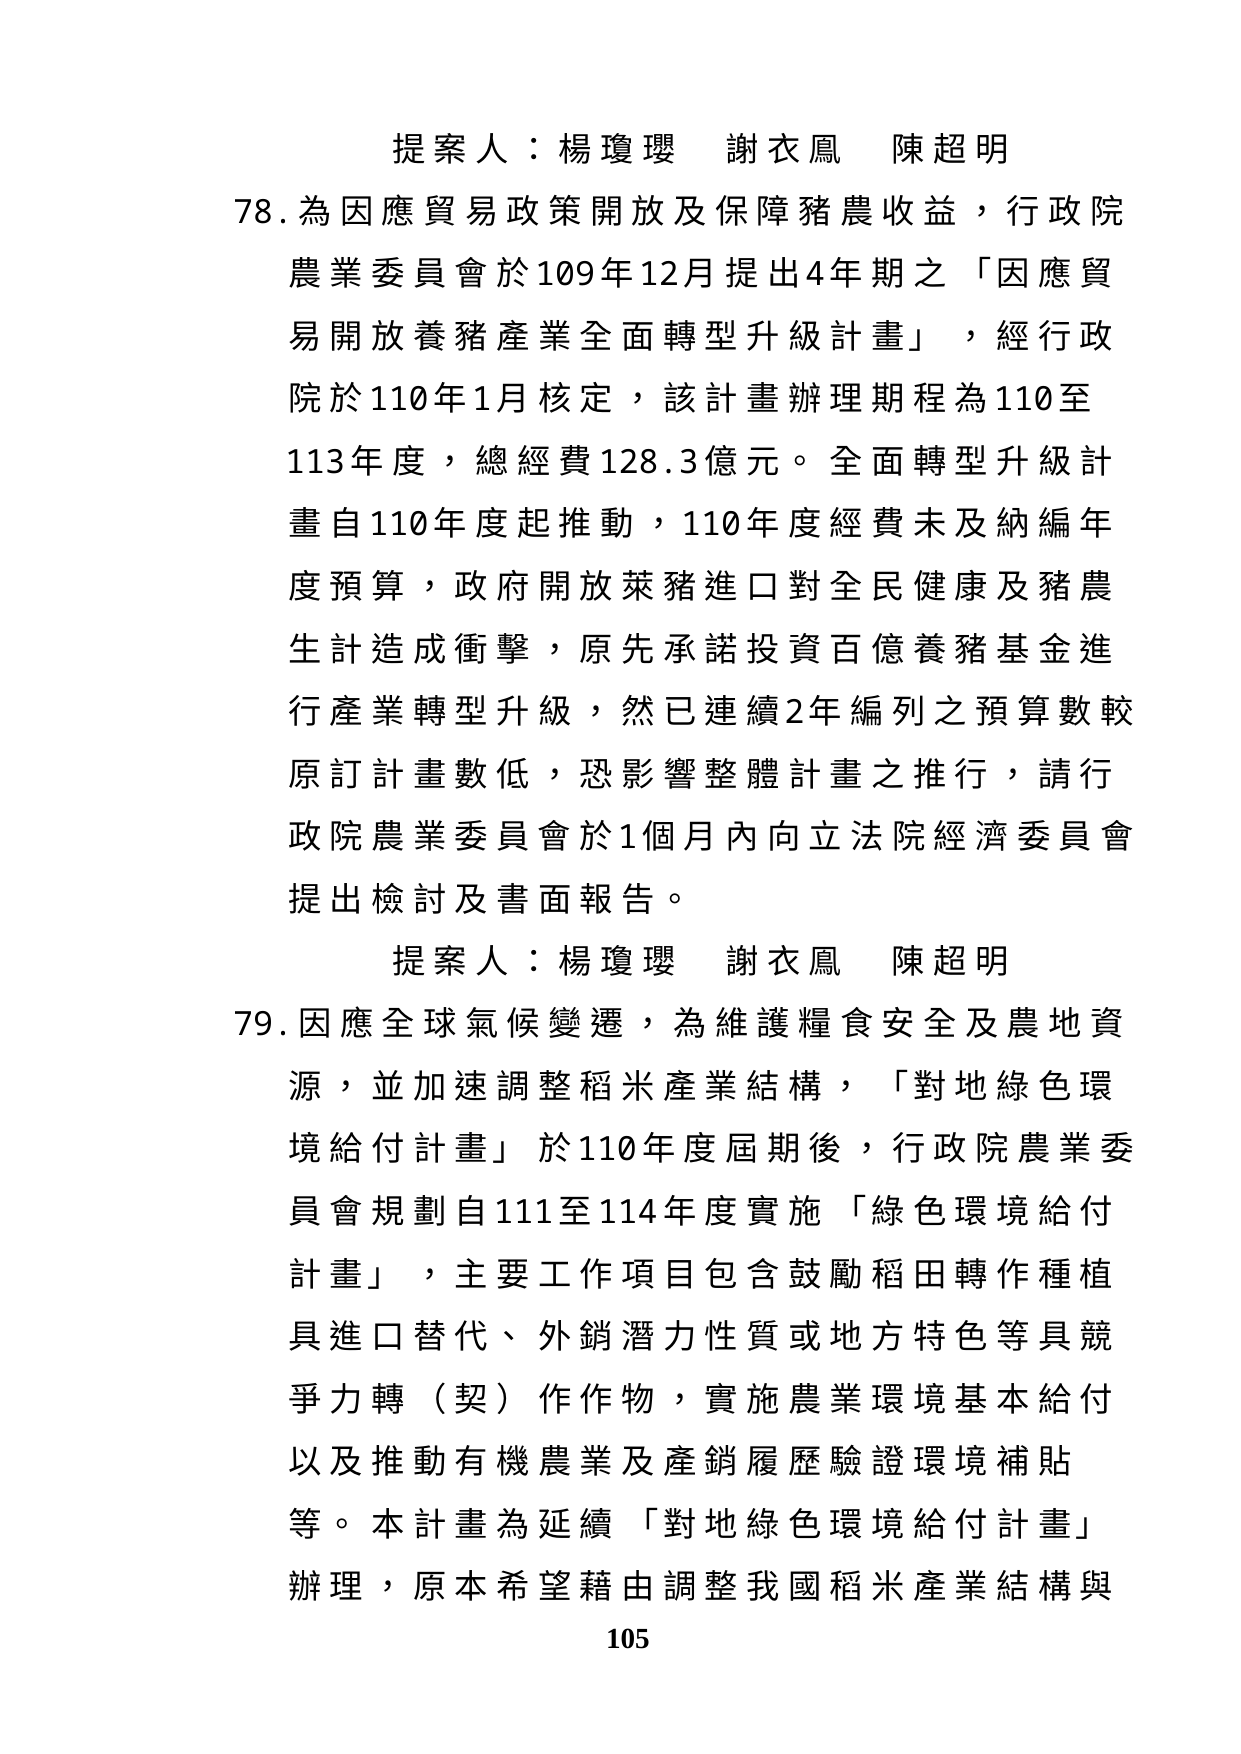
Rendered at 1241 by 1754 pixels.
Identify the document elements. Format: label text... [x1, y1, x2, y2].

text 78.為因應貿易政策開放及保障豬農收益，行政院農業委員會於109年12月提出4年期之「因應貿易開放養豬產業全面轉型升級計畫」，經行政院於110年1月核定，該計畫辦理期程為110至113年度，總經費128.3億元。全面轉型升級計畫自110年度起推動，110年度經費未及納編年度預算，政府開放萊豬進口對全民健康及豬農生計造成衝擊，原先承諾投資百億養豬基金進行產業轉型升級，然已連續2年編列之預算數較原訂計畫數低，恐影響整體計畫之推行，請行政院農業委員會於1個月內向立法院經濟委員會提出檢討及書面報告。 [224, 167, 1148, 917]
text 79.因應全球氣候變遷，為維護糧食安全及農地資源，並加速調整稻米產業結構，「對地綠色環境給付計畫」於110年度屆期後，行政院農業委員會規劃自111至114年度實施「綠色環境給付計畫」，主要工作項目包含鼓勵稻田轉作種植具進口替代、外銷潛力性質或地方特色等具競爭力轉（契）作作物，實施農業環境基本給付以及推動有機農業及產銷履歷驗證環境補貼等。本計畫為延續「對地綠色環境給付計畫」辦理，原本希望藉由調整我國稻米產業結構與 [224, 980, 1148, 1605]
text 提案人：楊瓊瓔 謝衣鳯 陳超明 [384, 105, 1044, 167]
text 提案人：楊瓊瓔 謝衣鳯 陳超明 [384, 917, 1044, 980]
